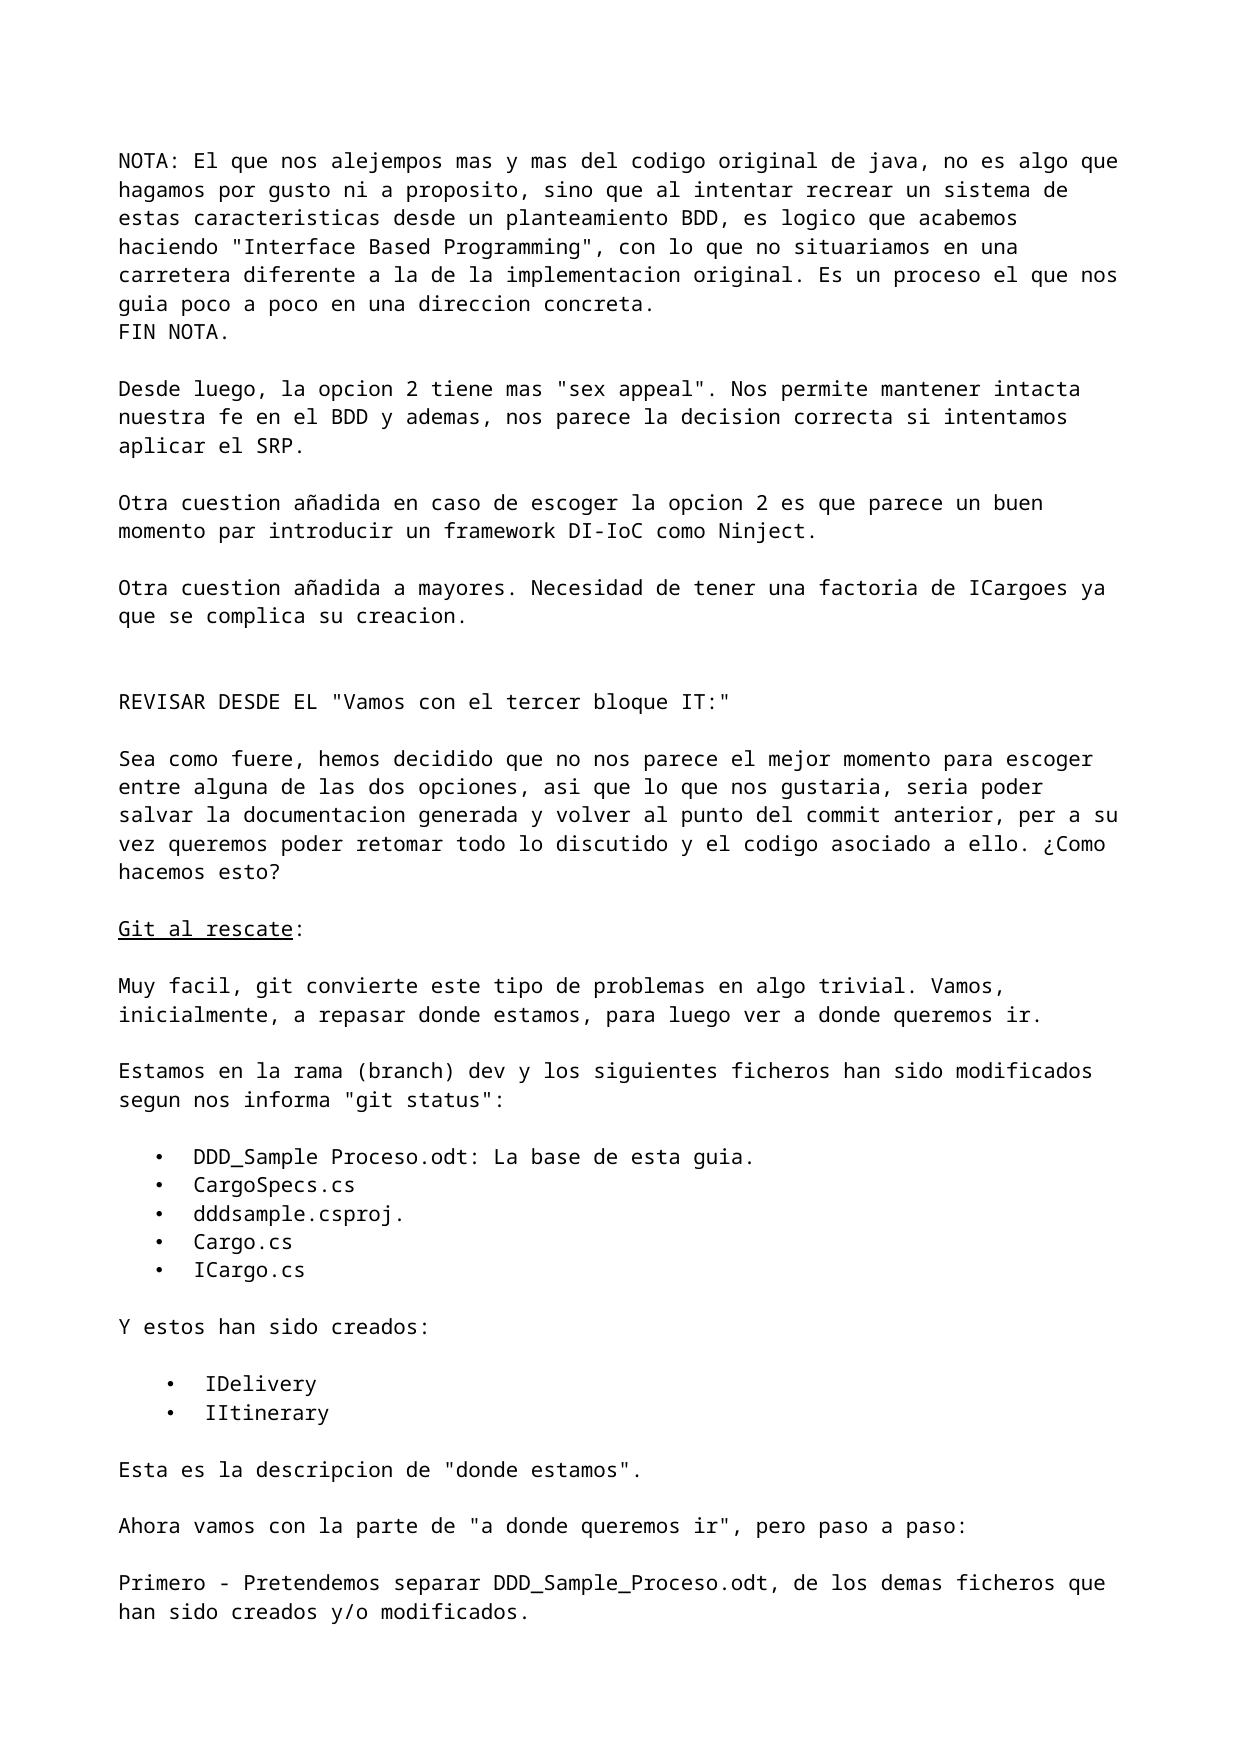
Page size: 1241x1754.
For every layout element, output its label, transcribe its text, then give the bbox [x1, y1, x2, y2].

text Desde luego, la opcion 2 tiene mas "sex appeal". Nos permite mantener intacta nuestra fe en el BDD y ademas, nos parece la decision correcta si intentamos aplicar el SRP. [118, 374, 1122, 459]
text Sea como fuere, hemos decidido que no nos parece el mejor momento para escoger entre alguna de las dos opciones, asi que lo que nos gustaria, seria poder salvar la documentacion generada y volver al punto del commit anterior, per a su vez queremos poder retomar todo lo discutido y el codigo asociado a ello. ¿Como hacemos esto? [118, 744, 1122, 886]
text FIN NOTA. [118, 317, 1122, 346]
list IItinerary [167, 1398, 1122, 1426]
text Git al rescate: [118, 914, 1122, 943]
list DDD_Sample Proceso.odt: La base de esta guia. [156, 1142, 1122, 1170]
text Estamos en la rama (branch) dev y los siguientes ficheros han sido modificados segun nos informa "git status": [118, 1057, 1122, 1113]
list IDelivery [167, 1369, 1122, 1398]
list dddsample.csproj. [156, 1199, 1122, 1227]
text REVISAR DESDE EL "Vamos con el tercer bloque IT:" [118, 687, 1122, 715]
text Otra cuestion añadida a mayores. Necesidad de tener una factoria de ICargoes ya que se complica su creacion. [118, 573, 1122, 630]
text Muy facil, git convierte este tipo de problemas en algo trivial. Vamos, inicialmente, a repasar donde estamos, para luego ver a donde queremos ir. [118, 971, 1122, 1028]
list CargoSpecs.cs [156, 1170, 1122, 1199]
text Y estos han sido creados: [118, 1312, 1122, 1341]
text Primero - Pretendemos separar DDD_Sample_Proceso.odt, de los demas ficheros que han sido creados y/o modificados. [118, 1568, 1122, 1625]
text Otra cuestion añadida en caso de escoger la opcion 2 es que parece un buen momento par introducir un framework DI-IoC como Ninject. [118, 488, 1122, 545]
list ICargo.cs [156, 1256, 1122, 1284]
text Esta es la descripcion de "donde estamos". [118, 1455, 1122, 1483]
text NOTA: El que nos alejempos mas y mas del codigo original de java, no es algo que hagamos por gusto ni a proposito, sino que al intentar recrear un sistema de estas caracteristicas desde un planteamiento BDD, es logico que acabemos haciendo "Interface Based Programming", con lo que no situariamos en una carretera diferente a la de la implementacion original. Es un proceso el que nos guia poco a poco en una direccion concreta. [118, 147, 1122, 317]
list Cargo.cs [156, 1227, 1122, 1256]
text Ahora vamos con la parte de "a donde queremos ir", pero paso a paso: [118, 1512, 1122, 1540]
